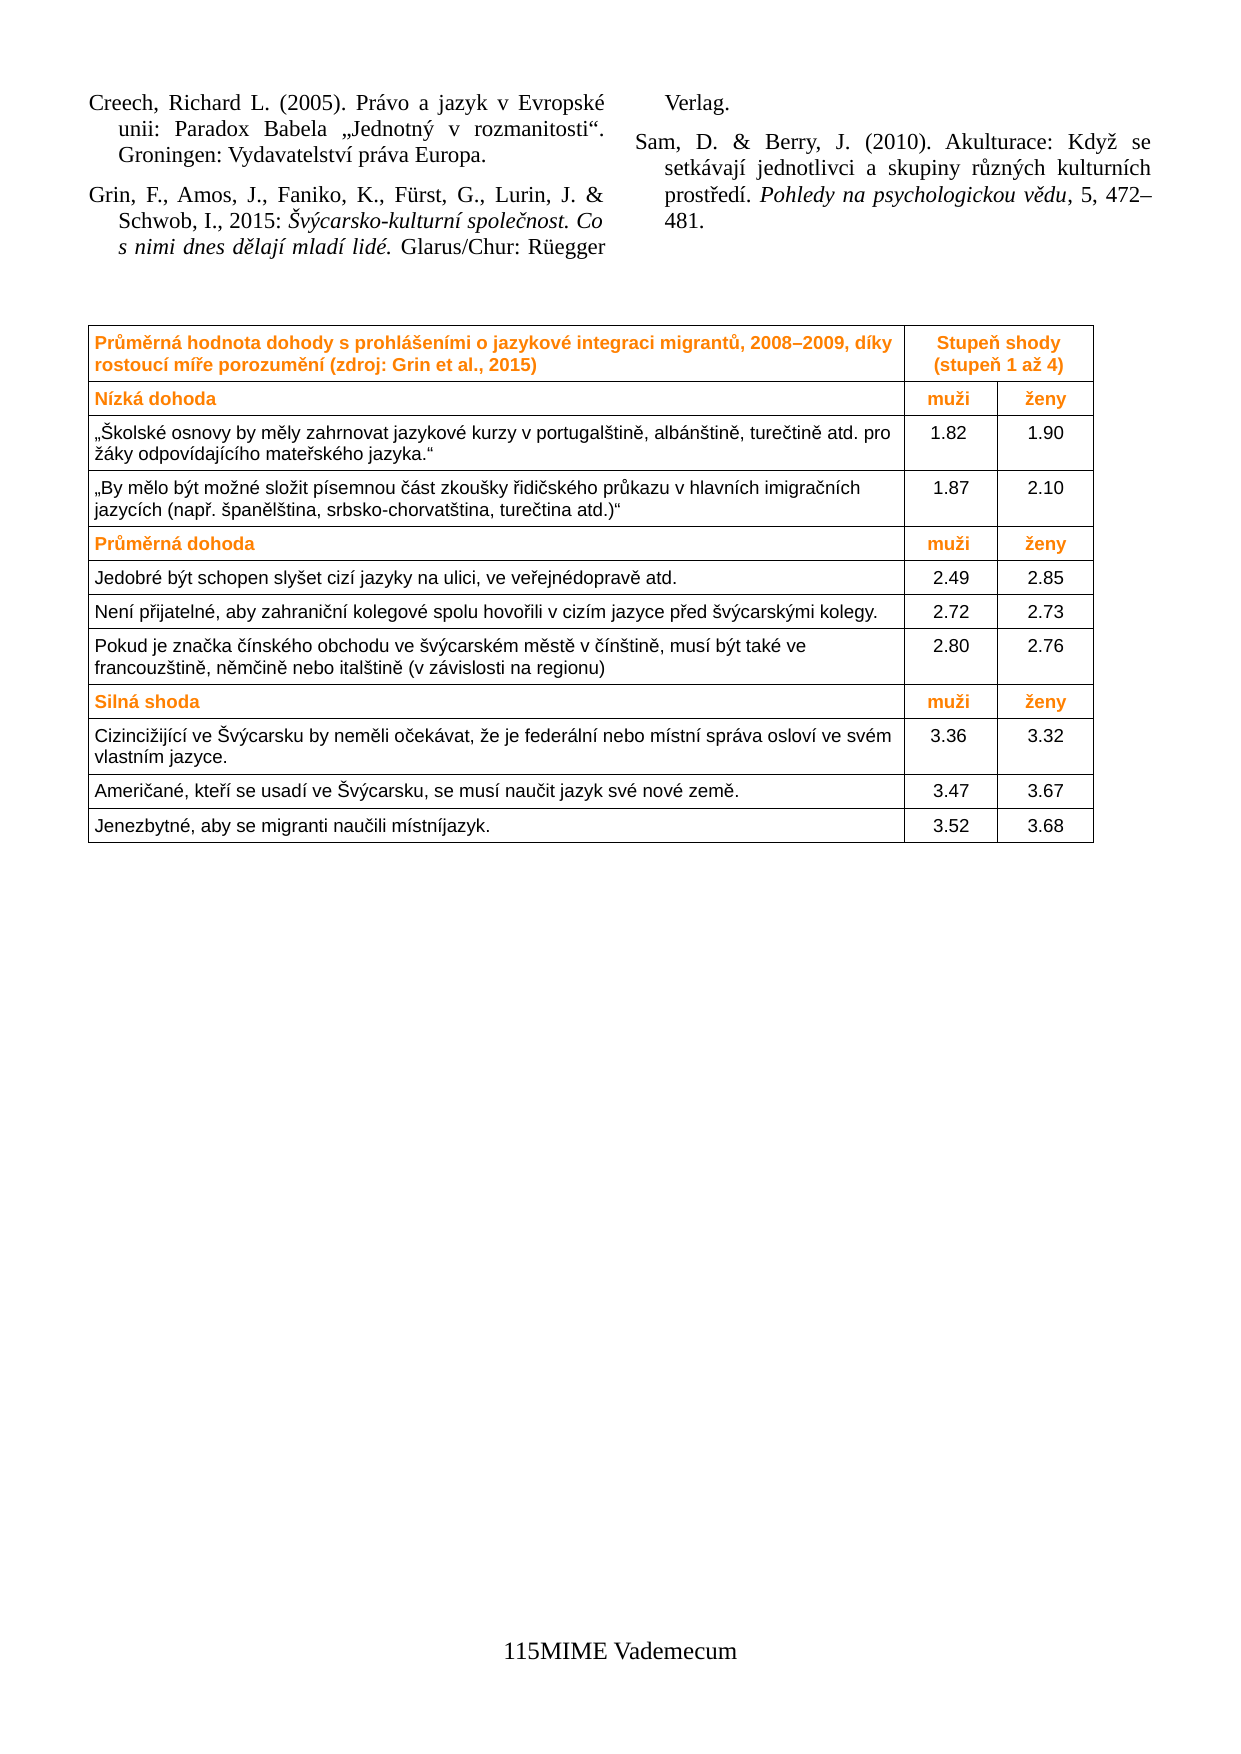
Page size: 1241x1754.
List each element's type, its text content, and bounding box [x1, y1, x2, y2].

text Grin, F., Amos, J., Faniko, K., Fürst, G., Lurin, J. & Schwob, I., 2015: Švýcarsko-kulturní společnost. Co s nimi dnes dělají mladí lidé. Glarus/Chur: Rüegger [88, 181, 605, 260]
table_cell 1.87 [905, 471, 997, 526]
table_header Stupeň shody (stupeň 1 až 4) [905, 326, 1093, 381]
table_cell 2.76 [998, 629, 1093, 684]
table_cell Pokud je značka čínského obchodu ve švýcarském městě v čínštině, musí být také ve francouzštině, němčině nebo italštině (v závislosti na regionu) [89, 629, 904, 684]
text Verlag. [635, 88, 1152, 115]
table_cell 2.49 [905, 561, 997, 594]
table_cell 3.36 [905, 719, 997, 773]
table_cell Jedobré být schopen slyšet cizí jazyky na ulici, ve veřejnédopravě atd. [89, 561, 904, 594]
table_cell 3.32 [998, 719, 1093, 773]
table_cell 3.47 [905, 775, 997, 808]
table_cell „Školské osnovy by měly zahrnovat jazykové kurzy v portugalštině, albánštině, turečtině atd. pro žáky odpovídajícího mateřského jazyka.“ [89, 416, 904, 470]
table_cell 1.90 [998, 416, 1093, 470]
table_cell ženy [998, 527, 1093, 560]
table_header Průměrná hodnota dohody s prohlášeními o jazykové integraci migrantů, 2008–2009, díky rostoucí míře porozumění (zdroj: Grin et al., 2015) [89, 326, 904, 381]
table_cell Průměrná dohoda [89, 527, 904, 560]
table_cell 2.80 [905, 629, 997, 684]
table_cell muži [905, 382, 997, 415]
table_cell ženy [998, 685, 1093, 718]
table_cell ženy [998, 382, 1093, 415]
table_cell Jenezbytné, aby se migranti naučili místníjazyk. [89, 809, 904, 842]
table_cell 3.68 [998, 809, 1093, 842]
table_cell 3.52 [905, 809, 997, 842]
text Creech, Richard L. (2005). Právo a jazyk v Evropské unii: Paradox Babela „Jednotný v rozmanitosti“. Groningen: Vydavatelství práva Europa. [88, 88, 605, 168]
table_cell muži [905, 527, 997, 560]
table_cell Nízká dohoda [89, 382, 904, 415]
table_cell 2.72 [905, 595, 997, 628]
text Sam, D. & Berry, J. (2010). Akulturace: Když se setkávají jednotlivci a skupiny různých kulturních prostředí. Pohledy na psychologickou vědu, 5, 472–481. [635, 128, 1152, 233]
table_cell Cizincižijící ve Švýcarsku by neměli očekávat, že je federální nebo místní správa osloví ve svém vlastním jazyce. [89, 719, 904, 773]
table_cell 2.10 [998, 471, 1093, 526]
table_cell muži [905, 685, 997, 718]
table_cell „By mělo být možné složit písemnou část zkoušky řidičského průkazu v hlavních imigračních jazycích (např. španělština, srbsko-chorvatština, turečtina atd.)“ [89, 471, 904, 526]
table_cell 2.85 [998, 561, 1093, 594]
table_cell 3.67 [998, 775, 1093, 808]
table_cell 1.82 [905, 416, 997, 470]
table_cell 2.73 [998, 595, 1093, 628]
table_cell Silná shoda [89, 685, 904, 718]
table_cell Američané, kteří se usadí ve Švýcarsku, se musí naučit jazyk své nové země. [89, 775, 904, 808]
table_cell Není přijatelné, aby zahraniční kolegové spolu hovořili v cizím jazyce před švýcarskými kolegy. [89, 595, 904, 628]
